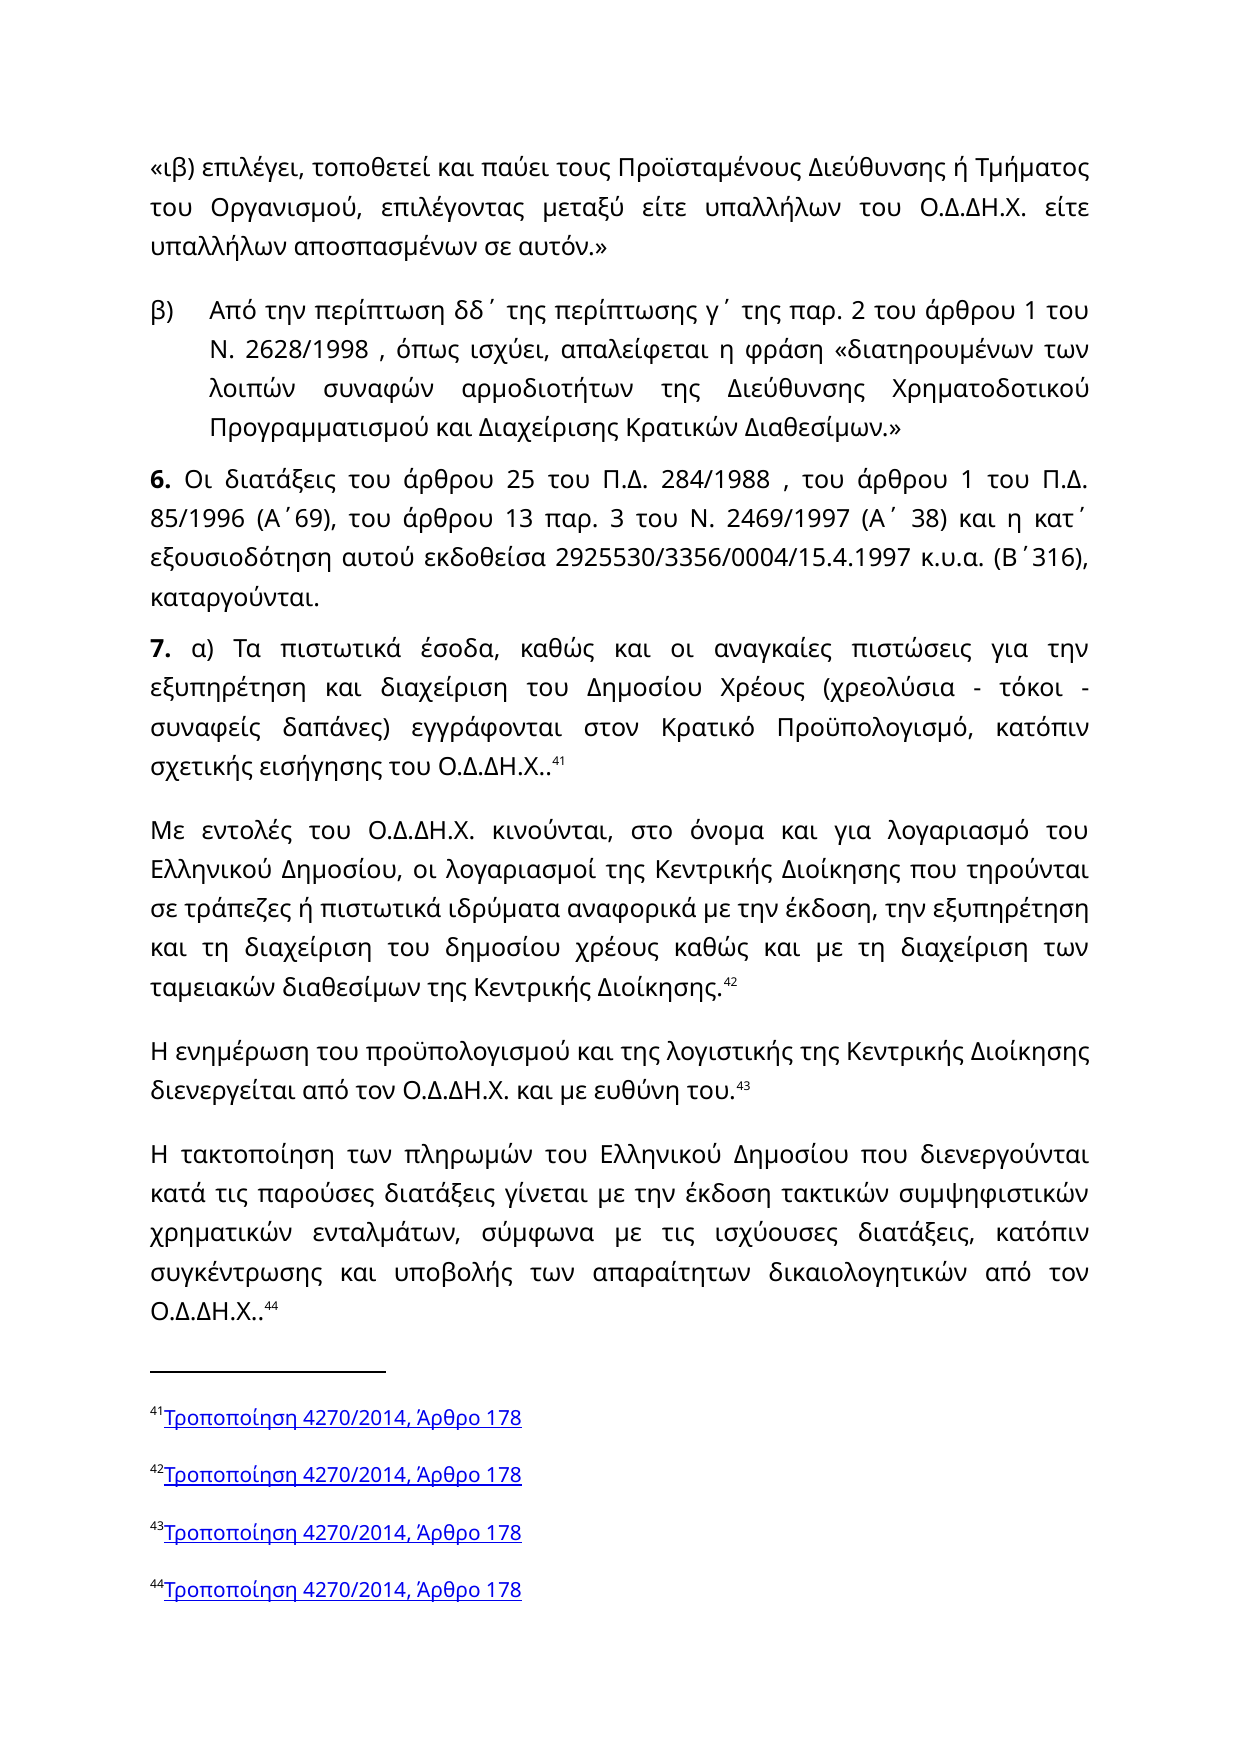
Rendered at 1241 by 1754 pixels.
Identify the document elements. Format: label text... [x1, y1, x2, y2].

text Τροποποίηση 4270/2014, Άρθρο 178 [150, 1403, 1090, 1431]
text 7. α) Τα πιστωτικά έσοδα, καθώς και οι αναγκαίες πιστώσεις για την εξυπηρέτηση και διαχείριση του Δημοσίου Χρέους (χρεολύσια - τόκοι - συναφείς δαπάνες) εγγράφονται στον Κρατικό Προϋπολογισμό, κατόπιν σχετικής εισήγησης του Ο.Δ.ΔΗ.Χ.. [150, 631, 1090, 782]
text Η τακτοποίηση των πληρωμών του Ελληνικού Δημοσίου που διενεργούνται κατά τις παρούσες διατάξεις γίνεται με την έκδοση τακτικών συμψηφιστικών χρηματικών ενταλμάτων, σύμφωνα με τις ισχύουσες διατάξεις, κατόπιν συγκέντρωσης και υποβολής των απαραίτητων δικαιολογητικών από τον Ο.Δ.ΔΗ.Χ.. [150, 1137, 1090, 1327]
text Τροποποίηση 4270/2014, Άρθρο 178 [150, 1518, 1090, 1546]
text Η ενημέρωση του προϋπολογισμού και της λογιστικής της Κεντρικής Διοίκησης διενεργείται από τον Ο.Δ.ΔΗ.Χ. και με ευθύνη του. [150, 1033, 1090, 1107]
text Με εντολές του Ο.Δ.ΔΗ.Χ. κινούνται, στο όνομα και για λογαριασμό του Ελληνικού Δημοσίου, οι λογαριασμοί της Κεντρικής Διοίκησης που τηρούνται σε τράπεζες ή πιστωτικά ιδρύματα αναφορικά με την έκδοση, την εξυπηρέτηση και τη διαχείριση του δημοσίου χρέους καθώς και με τη διαχείριση των ταμειακών διαθεσίμων της Κεντρικής Διοίκησης. [150, 812, 1090, 1003]
text 6. Οι διατάξεις του άρθρου 25 του Π.Δ. 284/1988 , του άρθρου 1 του Π.Δ. 85/1996 (Α΄69), του άρθρου 13 παρ. 3 του Ν. 2469/1997 (Α΄ 38) και η κατ΄ εξουσιοδότηση αυτού εκδοθείσα 2925530/3356/0004/15.4.1997 κ.υ.α. (Β΄316), καταργούνται. [150, 462, 1090, 613]
text Τροποποίηση 4270/2014, Άρθρο 178 [150, 1460, 1090, 1489]
text «ιβ) επιλέγει, τοποθετεί και παύει τους Προϊσταμένους Διεύθυνσης ή Τμήματος του Οργανισμού, επιλέγοντας μεταξύ είτε υπαλλήλων του Ο.Δ.ΔΗ.Χ. είτε υπαλλήλων αποσπασμένων σε αυτόν.» [150, 150, 1090, 262]
text Τροποποίηση 4270/2014, Άρθρο 178 [150, 1576, 1090, 1604]
list β) Από την περίπτωση δδ΄ της περίπτωσης γ΄ της παρ. 2 του άρθρου 1 του Ν. 2628/1998 , όπως ισχύει, απαλείφεται η φράση «διατηρουμένων των λοιπών συναφών αρμοδιοτήτων της Διεύθυνσης Χρηματοδοτικού Προγραμματισμού και Διαχείρισης Κρατικών Διαθεσίμων.» [150, 292, 1090, 444]
